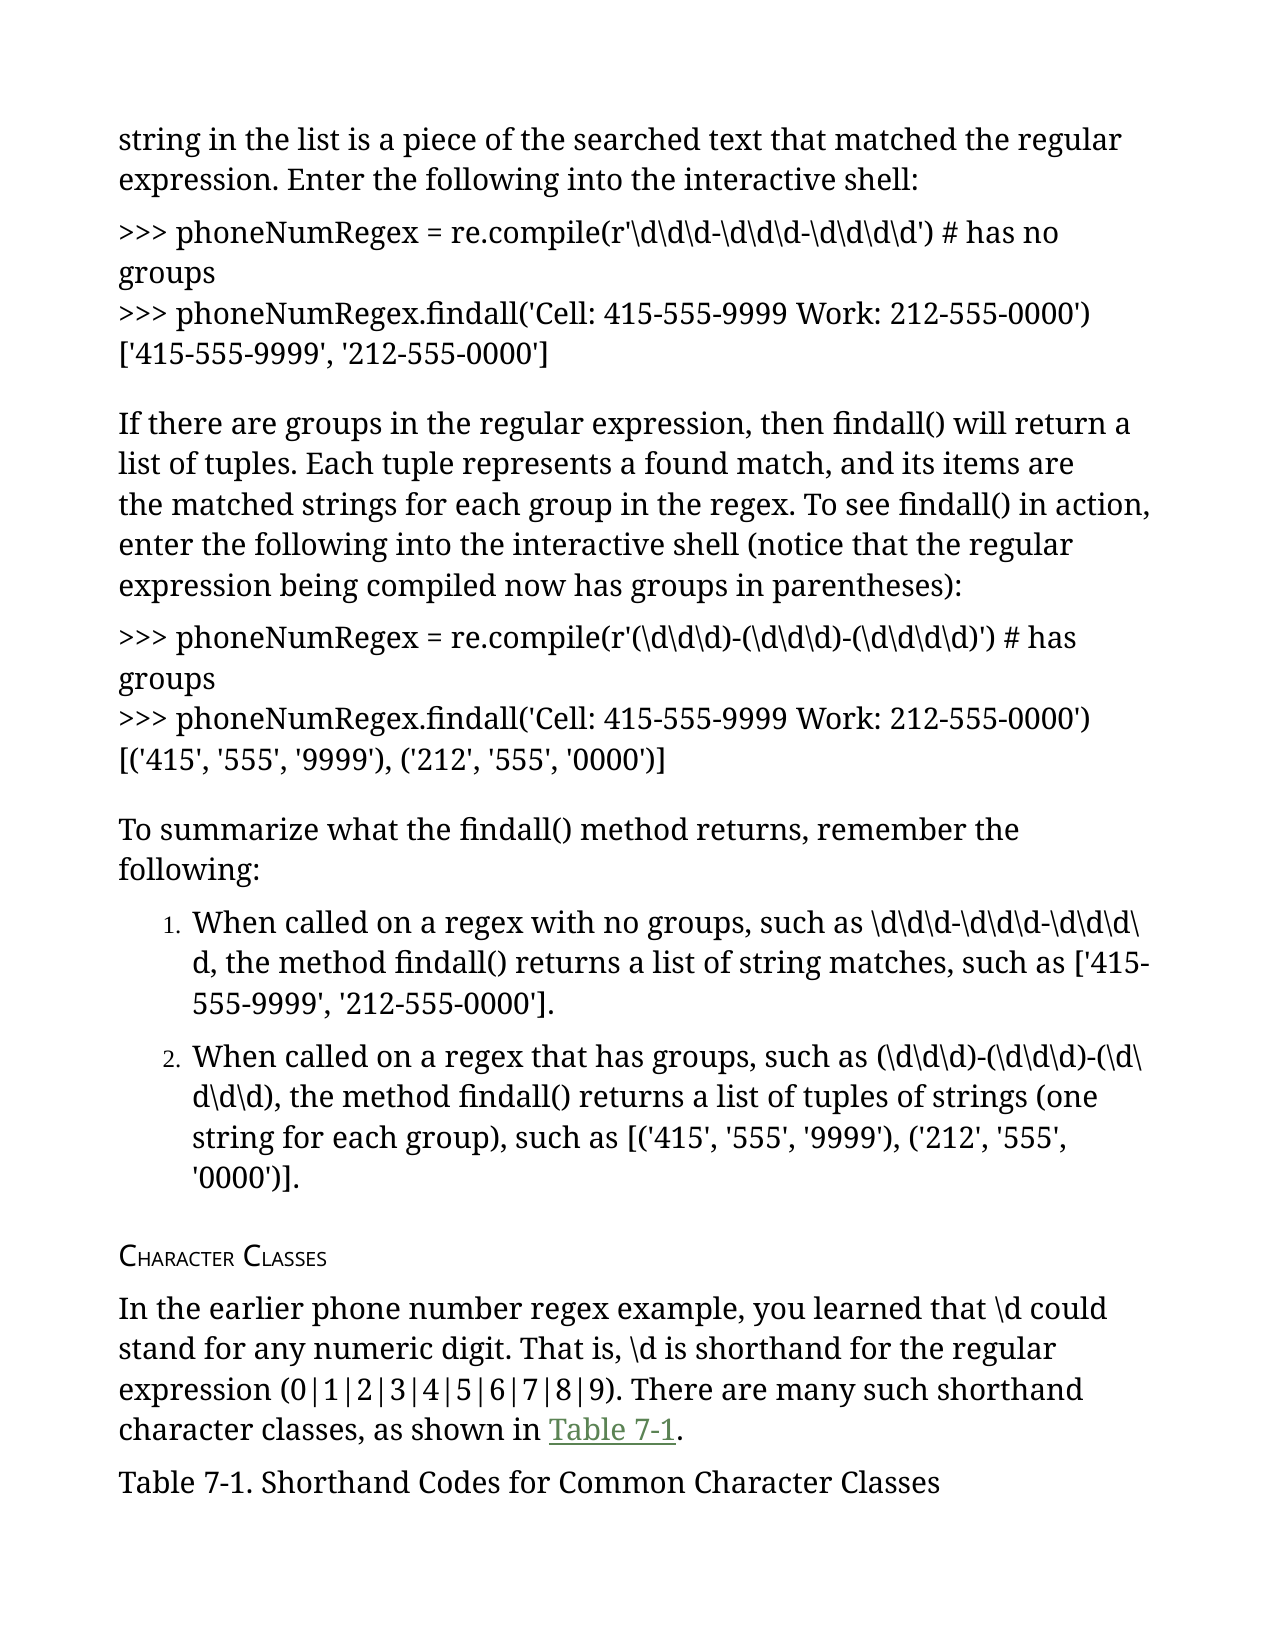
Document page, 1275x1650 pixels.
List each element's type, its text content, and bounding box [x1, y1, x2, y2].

text If there are groups in the regular expression, then findall() will return a list of tuples. Each tuple represents a found match, and its items are the matched strings for each group in the regex. To see findall() in action, enter the following into the interactive shell (notice that the regular expression being compiled now has groups in parentheses): [118, 403, 1157, 605]
subtitle Character Classes [118, 1234, 1157, 1275]
text string in the list is a piece of the searched text that matched the regular expression. Enter the following into the interactive shell: [118, 118, 1157, 199]
text To summarize what the findall() method returns, remember the following: [118, 808, 1157, 889]
text ['415-555-9999', '212-555-0000'] [118, 333, 1157, 373]
text >>> phoneNumRegex = re.compile(r'\d\d\d-\d\d\d-\d\d\d\d') # has no groups [118, 211, 1157, 292]
list When called on a regex with no groups, such as \d\d\d-\d\d\d-\d\d\d\d, the method findall() returns a list of string matches, such as ['415-555-9999', '212-555-0000']. [162, 902, 1157, 1023]
text >>> phoneNumRegex.findall('Cell: 415-555-9999 Work: 212-555-0000') [118, 698, 1157, 738]
text >>> phoneNumRegex.findall('Cell: 415-555-9999 Work: 212-555-0000') [118, 292, 1157, 333]
text Table 7-1. Shorthand Codes for Common Character Classes [118, 1462, 1157, 1502]
text >>> phoneNumRegex = re.compile(r'(\d\d\d)-(\d\d\d)-(\d\d\d\d)') # has groups [118, 617, 1157, 698]
text [('415', '555', '9999'), ('212', '555', '0000')] [118, 738, 1157, 779]
text In the earlier phone number regex example, you learned that \d could stand for any numeric digit. That is, \d is shorthand for the regular expression (0|1|2|3|4|5|6|7|8|9). There are many such shorthand character classes, as shown in Table 7-1. [118, 1287, 1157, 1449]
list When called on a regex that has groups, such as (\d\d\d)-(\d\d\d)-(\d\ d\d\d), the method findall() returns a list of tuples of strings (one string for each group), such as [('415', '555', '9999'), ('212', '555', '0000')]. [162, 1035, 1157, 1197]
